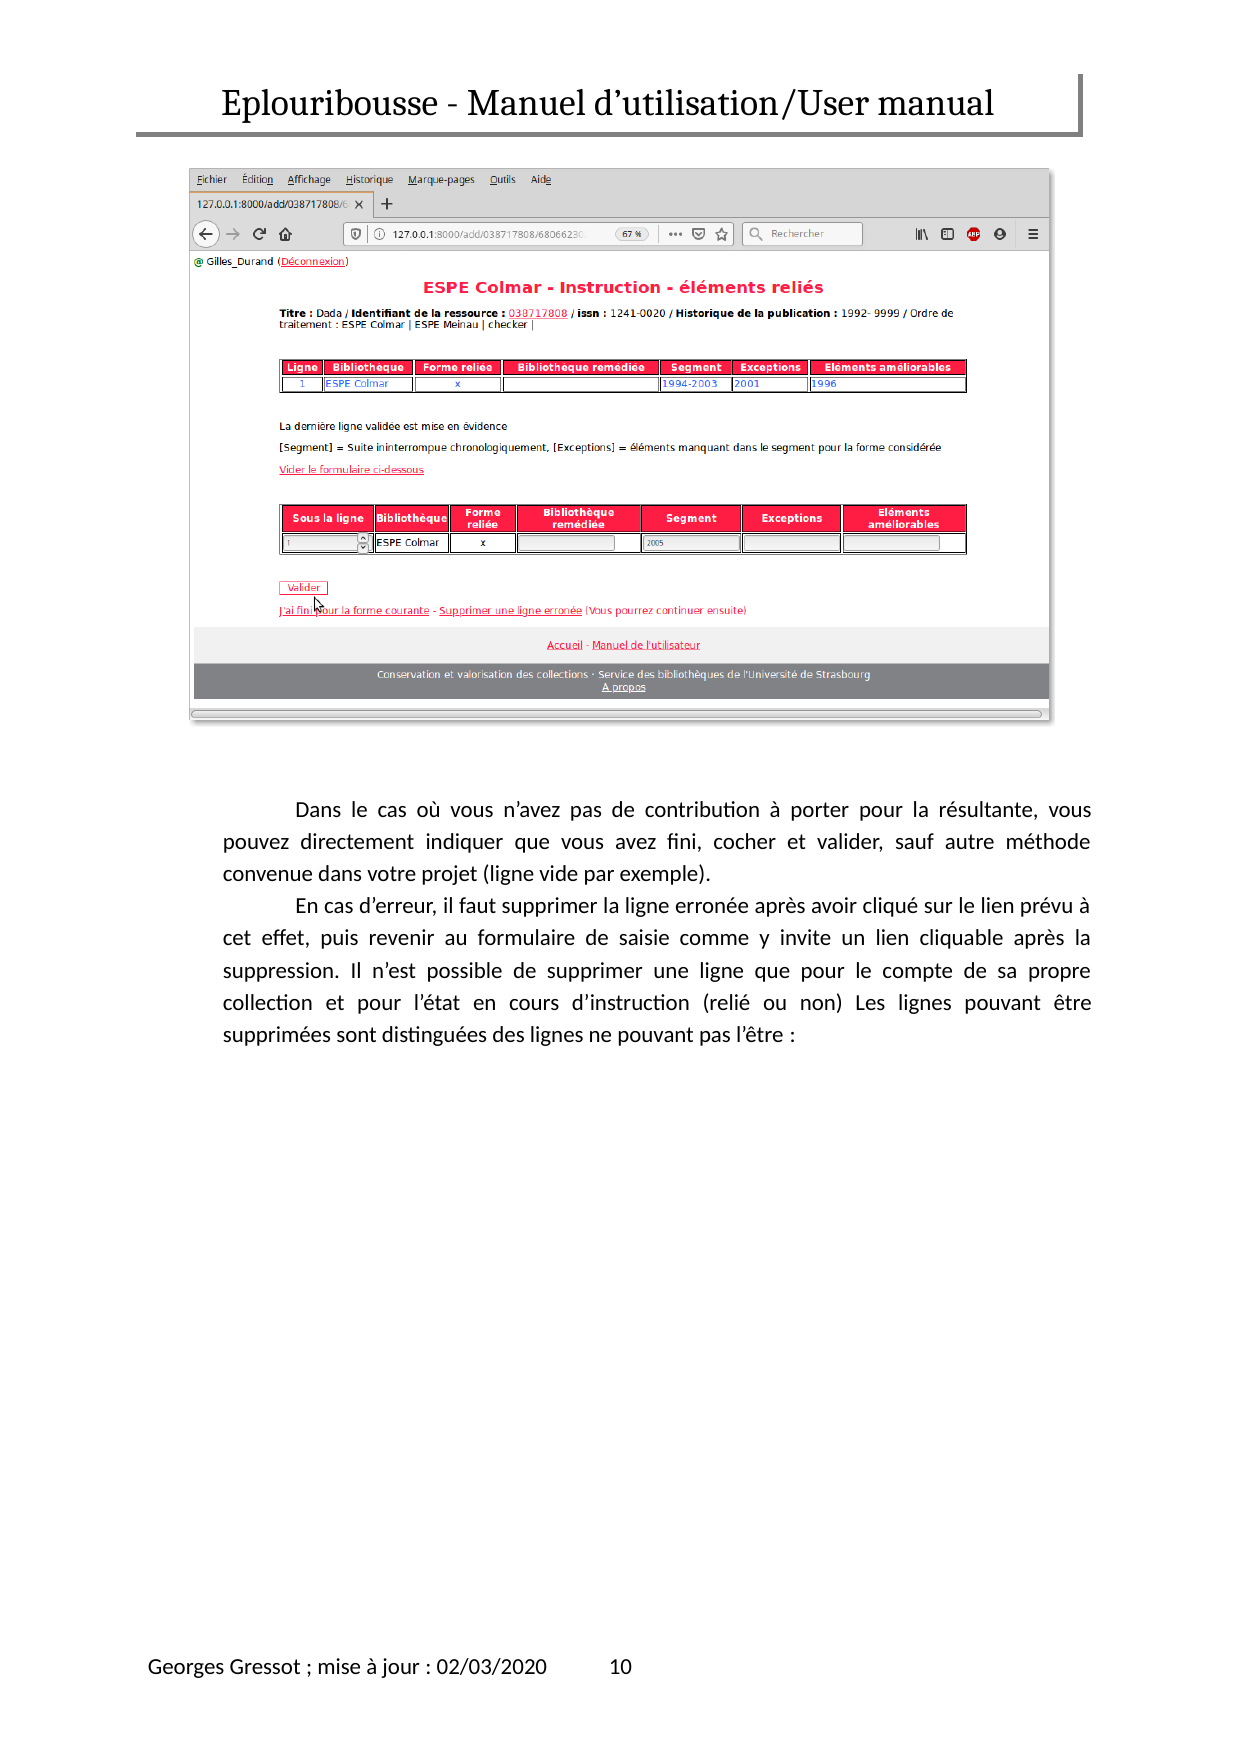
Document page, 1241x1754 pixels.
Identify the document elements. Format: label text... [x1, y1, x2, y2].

picture [185, 164, 1055, 727]
list En cas d’erreur, il faut supprimer la ligne erronée après avoir cliqué sur le lien prévu à cet effet, puis revenir au formulaire de saisie comme y invite un lien cliquable après la suppression. Il n’est possible de supprimer une ligne que pour le compte de sa propre collection et pour l’état en cours d’instruction (relié ou non) Les lignes pouvant être supprimées sont distinguées des lignes ne pouvant pas l’être : [223, 891, 1093, 1048]
list Dans le cas où vous n’avez pas de contribution à porter pour la résultante, vous pouvez directement indiquer que vous avez fini, cocher et valider, sauf autre méthode convenue dans votre projet (ligne vide par exemple). [223, 795, 1093, 887]
